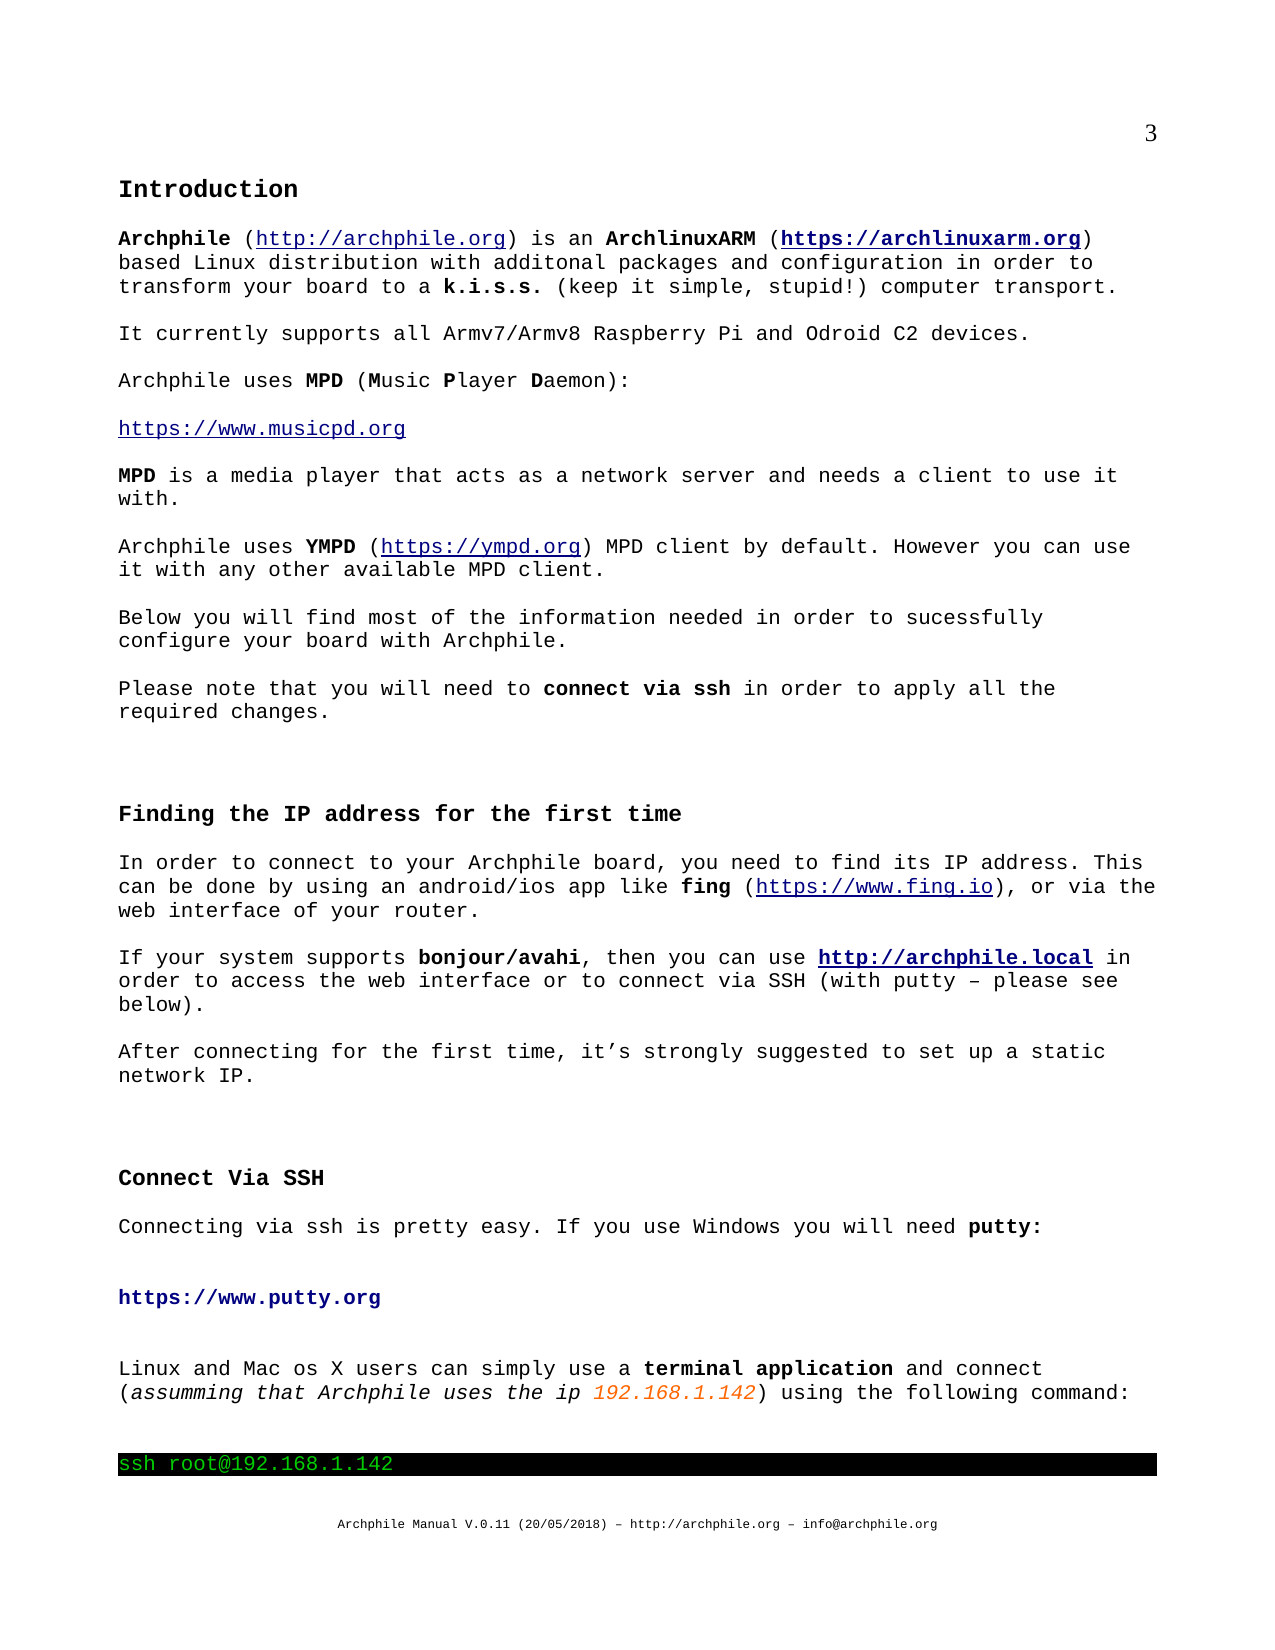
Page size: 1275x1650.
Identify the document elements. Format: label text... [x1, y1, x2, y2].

text Finding the IP address for the first time [118, 803, 1157, 829]
text If your system supports bonjour/avahi, then you can use http://archphile.local in order to access the web interface or to connect via SSH (with putty – please see below). [118, 947, 1157, 1018]
text Archphile (http://archphile.org) is an ArchlinuxARM (https://archlinuxarm.org) based Linux distribution with additonal packages and configuration in order to transform your board to a k.i.s.s. (keep it simple, stupid!) computer transport. [118, 228, 1157, 299]
text https://www.musicpd.org [118, 417, 1157, 441]
text Archphile uses YMPD (https://ympd.org) MPD client by default. However you can use it with any other available MPD client. [118, 536, 1157, 583]
text Connect Via SSH [118, 1167, 1157, 1192]
text Please note that you will need to connect via ssh in order to apply all the required changes. [118, 678, 1157, 725]
text After connecting for the first time, it’s strongly suggested to set up a static network IP. [118, 1041, 1157, 1089]
text Below you will find most of the information needed in order to sucessfully configure your board with Archphile. [118, 607, 1157, 654]
text MPD is a media player that acts as a network server and needs a client to use it with. [118, 465, 1157, 512]
text Connecting via ssh is pretty easy. If you use Windows you will need putty: [118, 1216, 1157, 1240]
text It currently supports all Armv7/Armv8 Raspberry Pi and Odroid C2 devices. [118, 323, 1157, 347]
text Introduction [118, 176, 1157, 205]
text Archphile uses MPD (Music Player Daemon): [118, 370, 1157, 394]
text Linux and Mac os X users can simply use a terminal application and connect (assumming that Archphile uses the ip 192.168.1.142) using the following command: [118, 1358, 1157, 1405]
text In order to connect to your Archphile board, you need to find its IP address. This can be done by using an android/ios app like fing (https://www.fing.io), or via the web interface of your router. [118, 852, 1157, 923]
text https://www.putty.org [118, 1287, 1157, 1311]
text ssh root@192.168.1.142 [118, 1453, 1157, 1476]
